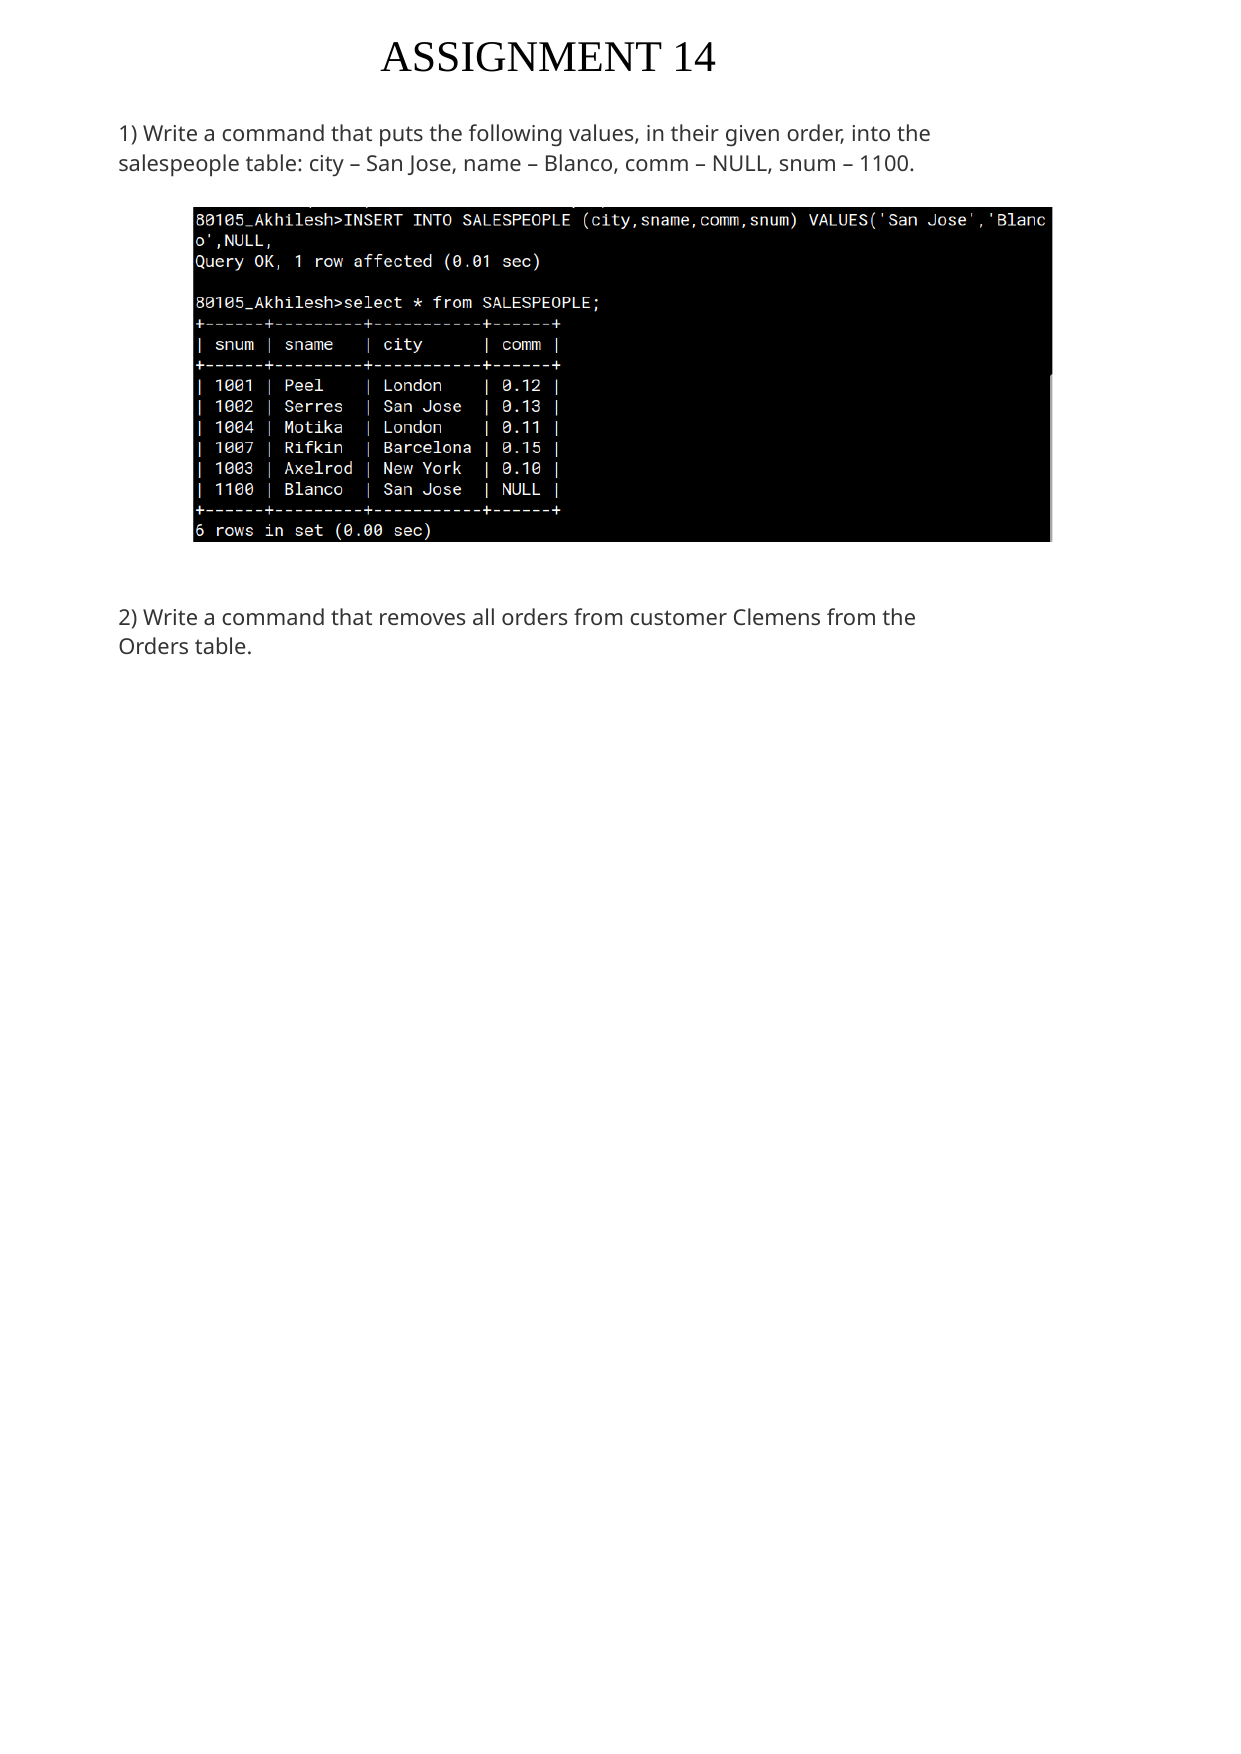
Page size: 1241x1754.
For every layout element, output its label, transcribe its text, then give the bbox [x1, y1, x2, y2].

text 1) Write a command that puts the following values, in their given order, into the salespeople table: city – San Jose, name – Blanco, comm – NULL, snum – 1100. [118, 118, 1122, 178]
text 2) Write a command that removes all orders from customer Clemens from the Orders table. [118, 602, 1122, 661]
picture [188, 207, 1053, 542]
